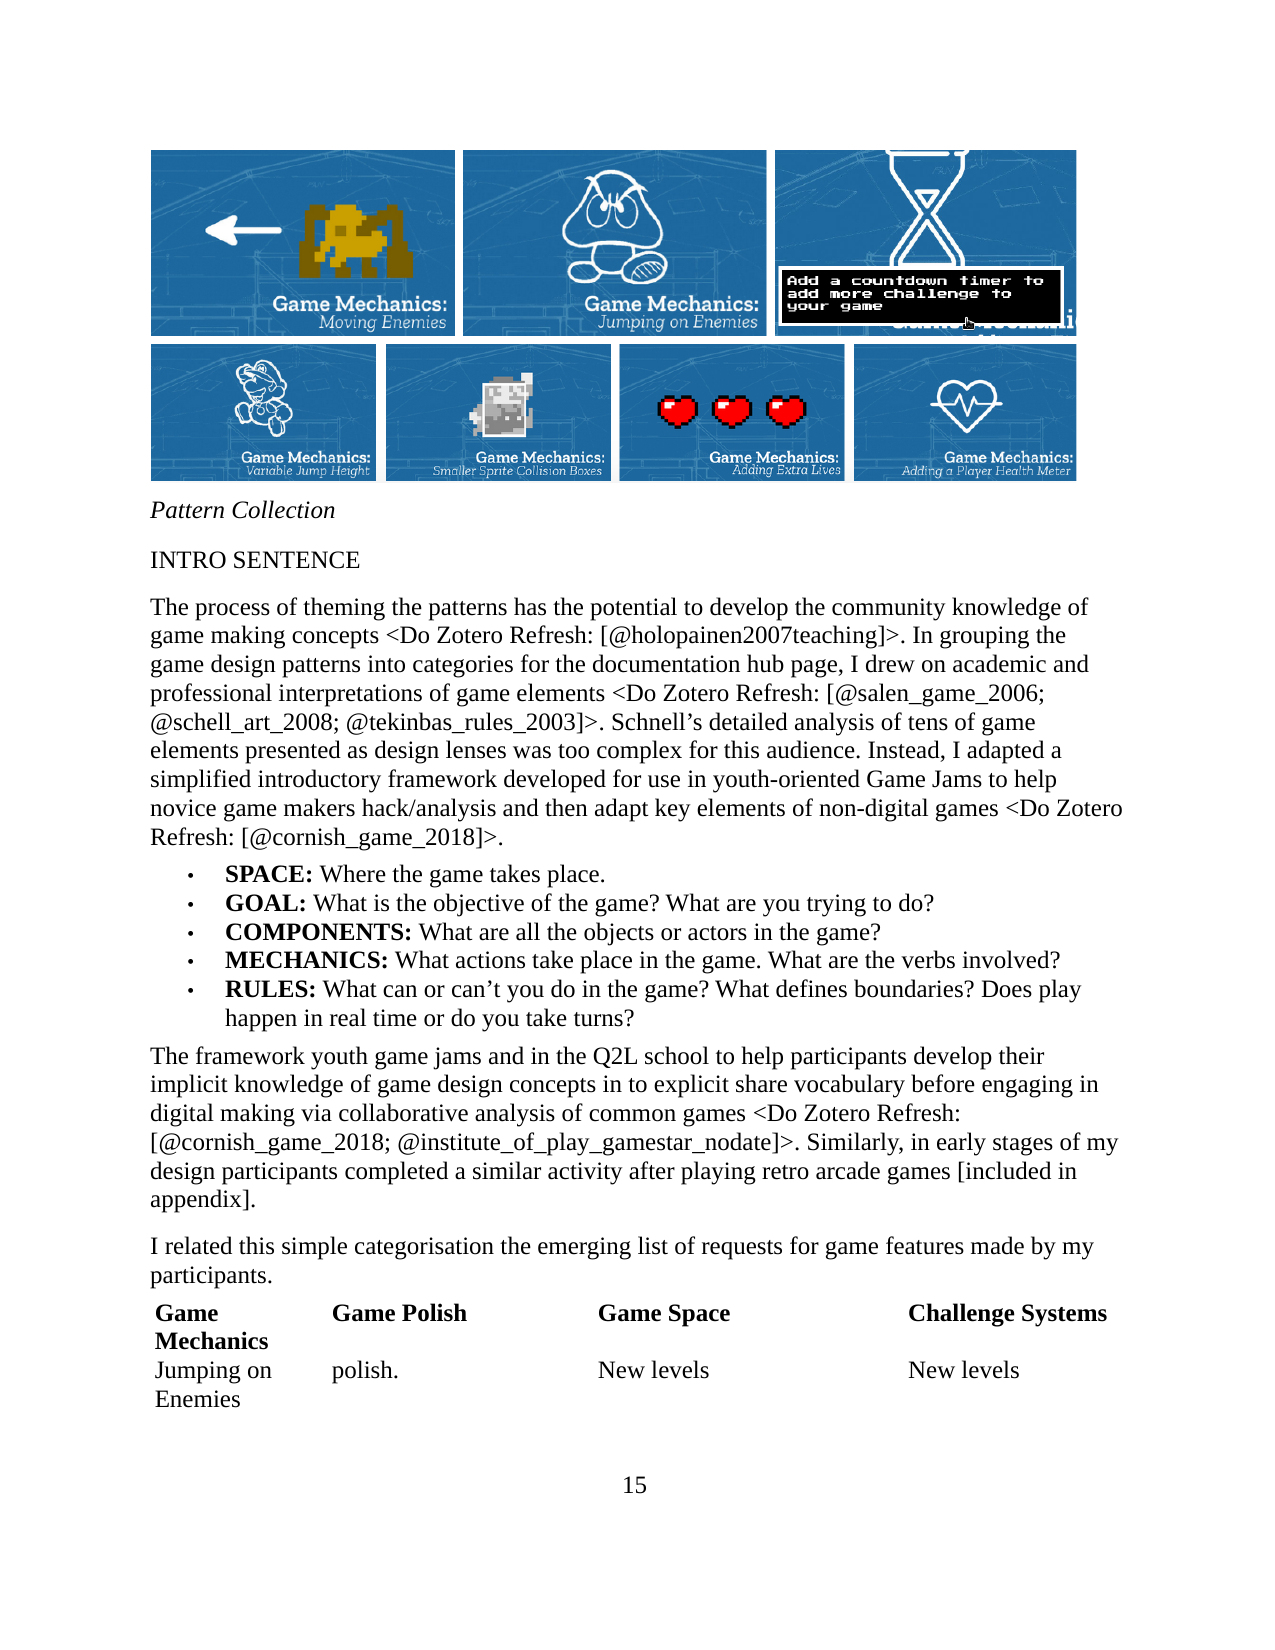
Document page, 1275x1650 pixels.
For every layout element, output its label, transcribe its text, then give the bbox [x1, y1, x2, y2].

table_cell New levels [593, 1355, 903, 1413]
text The process of theming the patterns has the potential to develop the community knowledge of game making concepts <Do Zotero Refresh: [@holopainen2007teaching]>. In grouping the game design patterns into categories for the documentation hub page, I drew on academic and professional interpretations of game elements <Do Zotero Refresh: [@salen_game_2006; @schell_art_2008; @tekinbas_rules_2003]>. Schnell’s detailed analysis of tens of game elements presented as design lenses was too complex for this audience. Instead, I adapted a simplified introductory framework developed for use in youth-oriented Game Jams to help novice game makers hack/analysis and then adapt key elements of non-digital games <Do Zotero Refresh: [@cornish_game_2018]>. [150, 592, 1125, 850]
list GOAL: What is the objective of the game? What are you trying to do? [187, 888, 1125, 917]
table_header Game Mechanics [150, 1298, 327, 1355]
list SPACE: Where the game takes place. [187, 859, 1125, 888]
table_cell New levels [903, 1355, 1125, 1413]
table_cell polish. [327, 1355, 593, 1413]
list RULES: What can or can’t you do in the game? What defines boundaries? Does play happen in real time or do you take turns? [187, 974, 1125, 1032]
list COMPONENTS: What are all the objects or actors in the game? [187, 917, 1125, 946]
table_header Game Polish [327, 1298, 593, 1355]
table_cell Jumping on Enemies [150, 1355, 327, 1413]
text INTRO SENTENCE [150, 545, 1125, 574]
text The framework youth game jams and in the Q2L school to help participants develop their implicit knowledge of game design concepts in to explicit share vocabulary before engaging in digital making via collaborative analysis of common games <Do Zotero Refresh: [@cornish_game_2018; @institute_of_play_gamestar_nodate]>. Similarly, in early stages of my design participants completed a similar activity after playing retro arcade games [included in appendix]. [150, 1041, 1125, 1213]
table_header Game Space [593, 1298, 903, 1355]
picture [150, 150, 1077, 483]
text Pattern Collection [150, 495, 1125, 523]
text I related this simple categorisation the emerging list of requests for game features made by my participants. [150, 1231, 1125, 1289]
table_header Challenge Systems [903, 1298, 1125, 1355]
list MECHANICS: What actions take place in the game. What are the verbs involved? [187, 946, 1125, 974]
